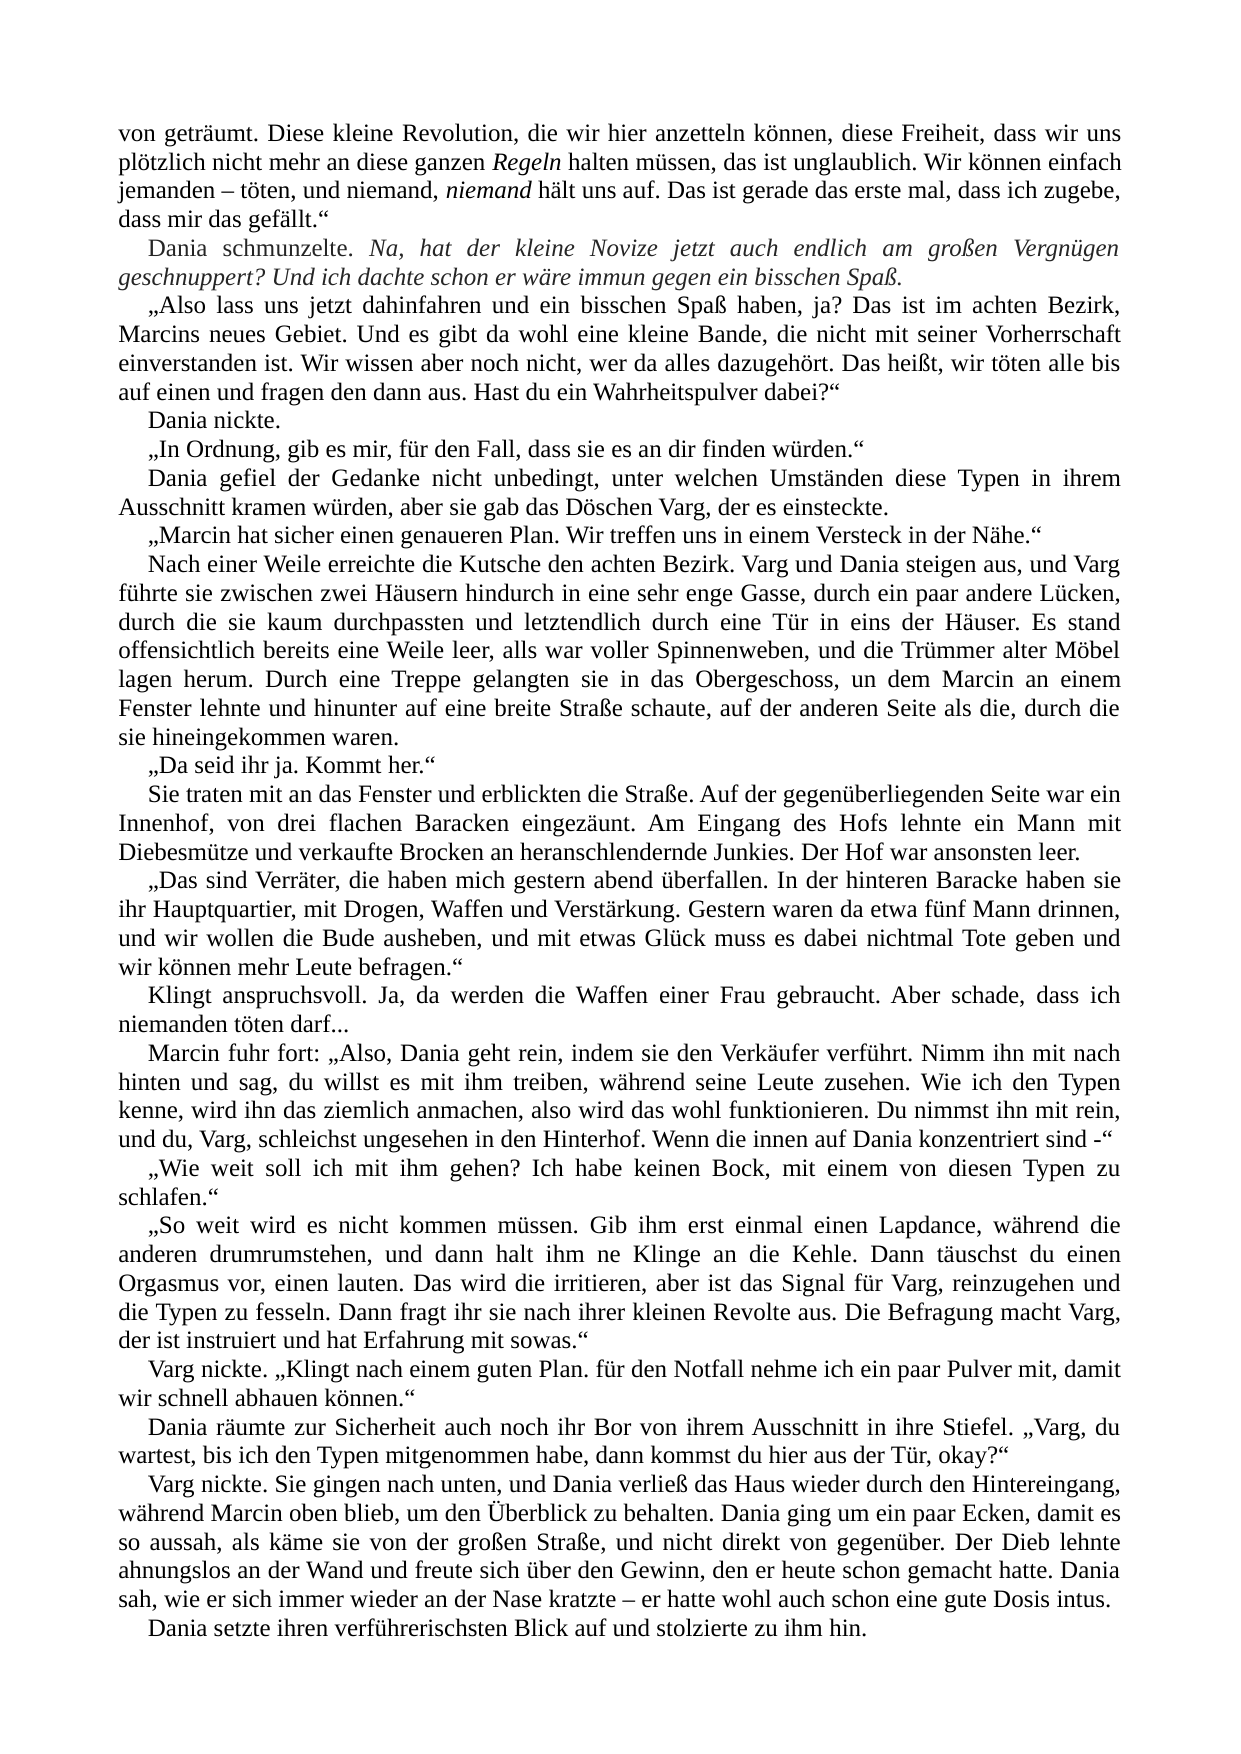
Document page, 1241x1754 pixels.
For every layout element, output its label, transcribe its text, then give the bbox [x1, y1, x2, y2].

text Nach einer Weile erreichte die Kutsche den achten Bezirk. Varg und Dania steigen aus, und Varg führte sie zwischen zwei Häusern hindurch in eine sehr enge Gasse, durch ein paar andere Lücken, durch die sie kaum durchpassten und letztendlich durch eine Tür in eins der Häuser. Es stand offensichtlich bereits eine Weile leer, alls war voller Spinnenweben, und die Trümmer alter Möbel lagen herum. Durch eine Treppe gelangten sie in das Obergeschoss, un dem Marcin an einem Fenster lehnte und hinunter auf eine breite Straße schaute, auf der anderen Seite als die, durch die sie hineingekommen waren. [118, 549, 1122, 751]
text „Also lass uns jetzt dahinfahren und ein bisschen Spaß haben, ja? Das ist im achten Bezirk, Marcins neues Gebiet. Und es gibt da wohl eine kleine Bande, die nicht mit seiner Vorherrschaft einverstanden ist. Wir wissen aber noch nicht, wer da alles dazugehört. Das heißt, wir töten alle bis auf einen und fragen den dann aus. Hast du ein Wahrheitspulver dabei?“ [118, 291, 1122, 406]
text Marcin fuhr fort: „Also, Dania geht rein, indem sie den Verkäufer verführt. Nimm ihn mit nach hinten und sag, du willst es mit ihm treiben, während seine Leute zusehen. Wie ich den Typen kenne, wird ihn das ziemlich anmachen, also wird das wohl funktionieren. Du nimmst ihn mit rein, und du, Varg, schleichst ungesehen in den Hinterhof. Wenn die innen auf Dania konzentriert sind -“ [118, 1038, 1122, 1153]
text Dania räumte zur Sicherheit auch noch ihr Bor von ihrem Ausschnitt in ihre Stiefel. „Varg, du wartest, bis ich den Typen mitgenommen habe, dann kommst du hier aus der Tür, okay?“ [118, 1412, 1122, 1469]
text „So weit wird es nicht kommen müssen. Gib ihm erst einmal einen Lapdance, während die anderen drumrumstehen, und dann halt ihm ne Klinge an die Kehle. Dann täuschst du einen Orgasmus vor, einen lauten. Das wird die irritieren, aber ist das Signal für Varg, reinzugehen und die Typen zu fesseln. Dann fragt ihr sie nach ihrer kleinen Revolte aus. Die Befragung macht Varg, der ist instruiert und hat Erfahrung mit sowas.“ [118, 1211, 1122, 1354]
text Sie traten mit an das Fenster und erblickten die Straße. Auf der gegenüberliegenden Seite war ein Innenhof, von drei flachen Baracken eingezäunt. Am Eingang des Hofs lehnte ein Mann mit Diebesmütze und verkaufte Brocken an heranschlendernde Junkies. Der Hof war ansonsten leer. [118, 779, 1122, 866]
text „In Ordnung, gib es mir, für den Fall, dass sie es an dir finden würden.“ [118, 434, 1122, 463]
text von geträumt. Diese kleine Revolution, die wir hier anzetteln können, diese Freiheit, dass wir uns plötzlich nicht mehr an diese ganzen Regeln halten müssen, das ist unglaublich. Wir können einfach jemanden – töten, und niemand, niemand hält uns auf. Das ist gerade das erste mal, dass ich zugebe, dass mir das gefällt.“ [118, 118, 1122, 233]
text „Das sind Verräter, die haben mich gestern abend überfallen. In der hinteren Baracke haben sie ihr Hauptquartier, mit Drogen, Waffen und Verstärkung. Gestern waren da etwa fünf Mann drinnen, und wir wollen die Bude ausheben, und mit etwas Glück muss es dabei nichtmal Tote geben und wir können mehr Leute befragen.“ [118, 866, 1122, 981]
text Klingt anspruchsvoll. Ja, da werden die Waffen einer Frau gebraucht. Aber schade, dass ich niemanden töten darf... [118, 981, 1122, 1038]
text Dania nickte. [118, 406, 1122, 434]
text Dania setzte ihren verführerischsten Blick auf und stolzierte zu ihm hin. [118, 1613, 1122, 1642]
text „Da seid ihr ja. Kommt her.“ [118, 751, 1122, 779]
text Varg nickte. Sie gingen nach unten, und Dania verließ das Haus wieder durch den Hintereingang, während Marcin oben blieb, um den Überblick zu behalten. Dania ging um ein paar Ecken, damit es so aussah, als käme sie von der großen Straße, und nicht direkt von gegenüber. Der Dieb lehnte ahnungslos an der Wand und freute sich über den Gewinn, den er heute schon gemacht hatte. Dania sah, wie er sich immer wieder an der Nase kratzte – er hatte wohl auch schon eine gute Dosis intus. [118, 1469, 1122, 1613]
text „Wie weit soll ich mit ihm gehen? Ich habe keinen Bock, mit einem von diesen Typen zu schlafen.“ [118, 1153, 1122, 1211]
text Varg nickte. „Klingt nach einem guten Plan. für den Notfall nehme ich ein paar Pulver mit, damit wir schnell abhauen können.“ [118, 1354, 1122, 1412]
text Dania gefiel der Gedanke nicht unbedingt, unter welchen Umständen diese Typen in ihrem Ausschnitt kramen würden, aber sie gab das Döschen Varg, der es einsteckte. [118, 463, 1122, 521]
text „Marcin hat sicher einen genaueren Plan. Wir treffen uns in einem Versteck in der Nähe.“ [118, 521, 1122, 549]
text Dania schmunzelte. Na, hat der kleine Novize jetzt auch endlich am großen Vergnügen geschnuppert? Und ich dachte schon er wäre immun gegen ein bisschen Spaß. [118, 233, 1122, 291]
